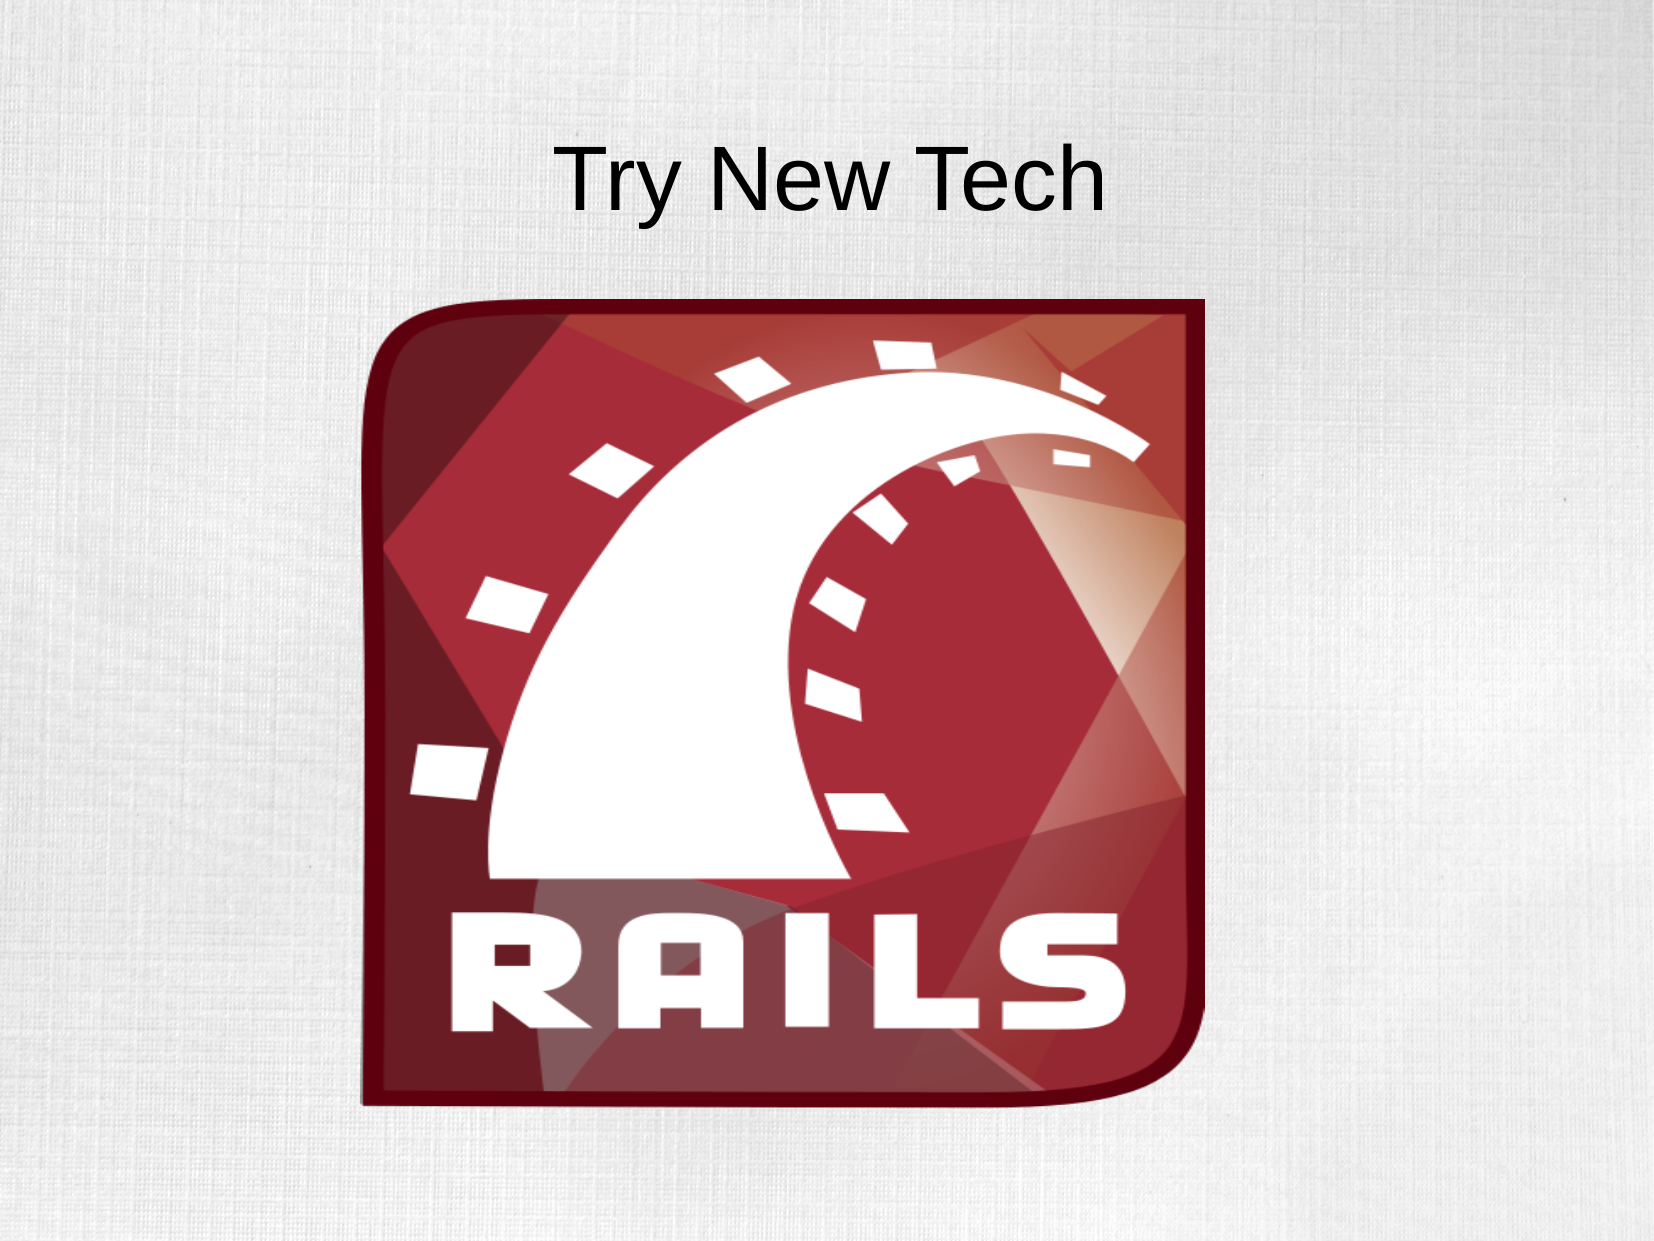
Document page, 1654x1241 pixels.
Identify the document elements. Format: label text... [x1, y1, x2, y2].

title Try New Tech [86, 75, 1576, 283]
picture [0, 0, 1654, 1241]
